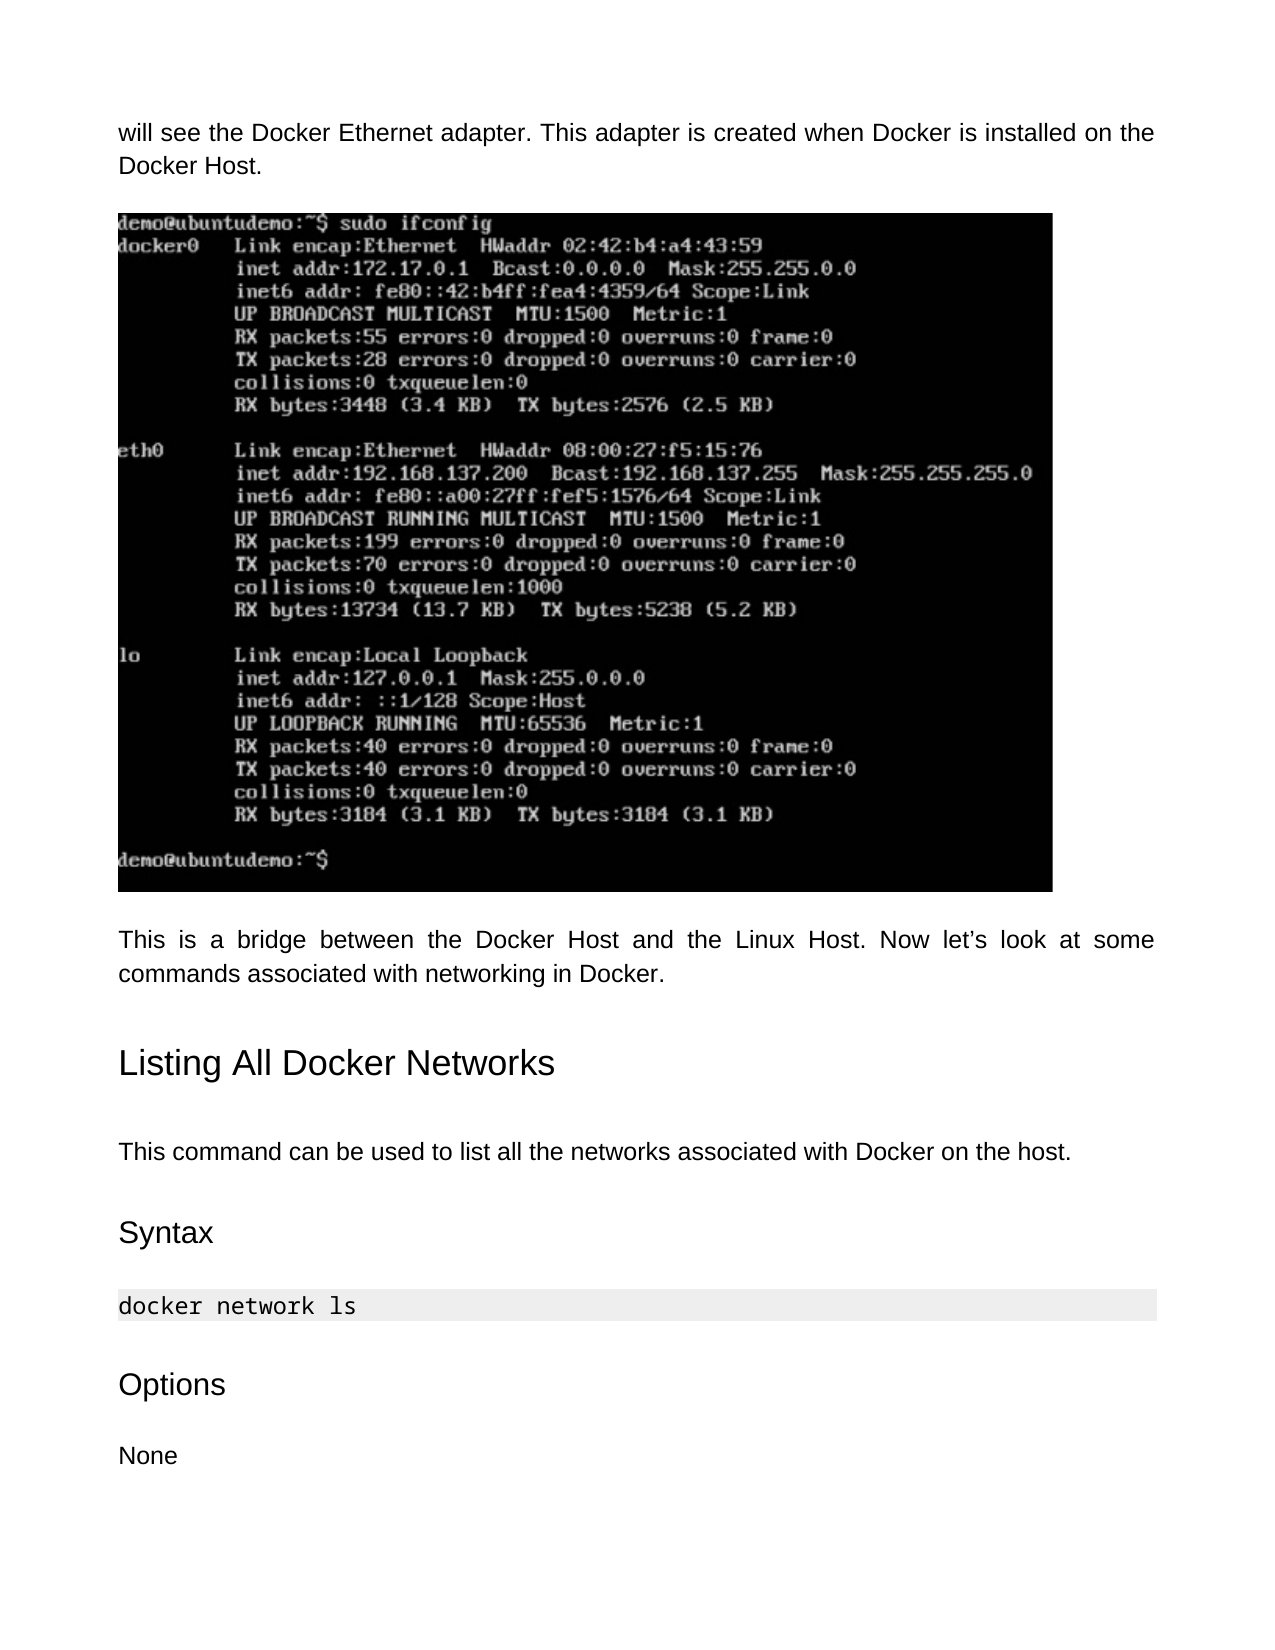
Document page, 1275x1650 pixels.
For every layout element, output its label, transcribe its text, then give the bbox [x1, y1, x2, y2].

text This is a bridge between the Docker Host and the Linux Host. Now let’s look at some commands associated with networking in Docker. [118, 926, 1157, 987]
subtitle Listing All Docker Networks [118, 1042, 1157, 1083]
text This command can be used to list all the networks associated with Docker on the host. [118, 1137, 1157, 1166]
picture [118, 213, 1053, 892]
text docker network ls [118, 1289, 1157, 1321]
text will see the Docker Ethernet adapter. This adapter is created when Docker is installed on the Docker Host. [118, 118, 1157, 180]
subtitle Syntax [118, 1214, 1157, 1250]
text None [118, 1441, 1157, 1469]
subtitle Options [118, 1366, 1157, 1401]
